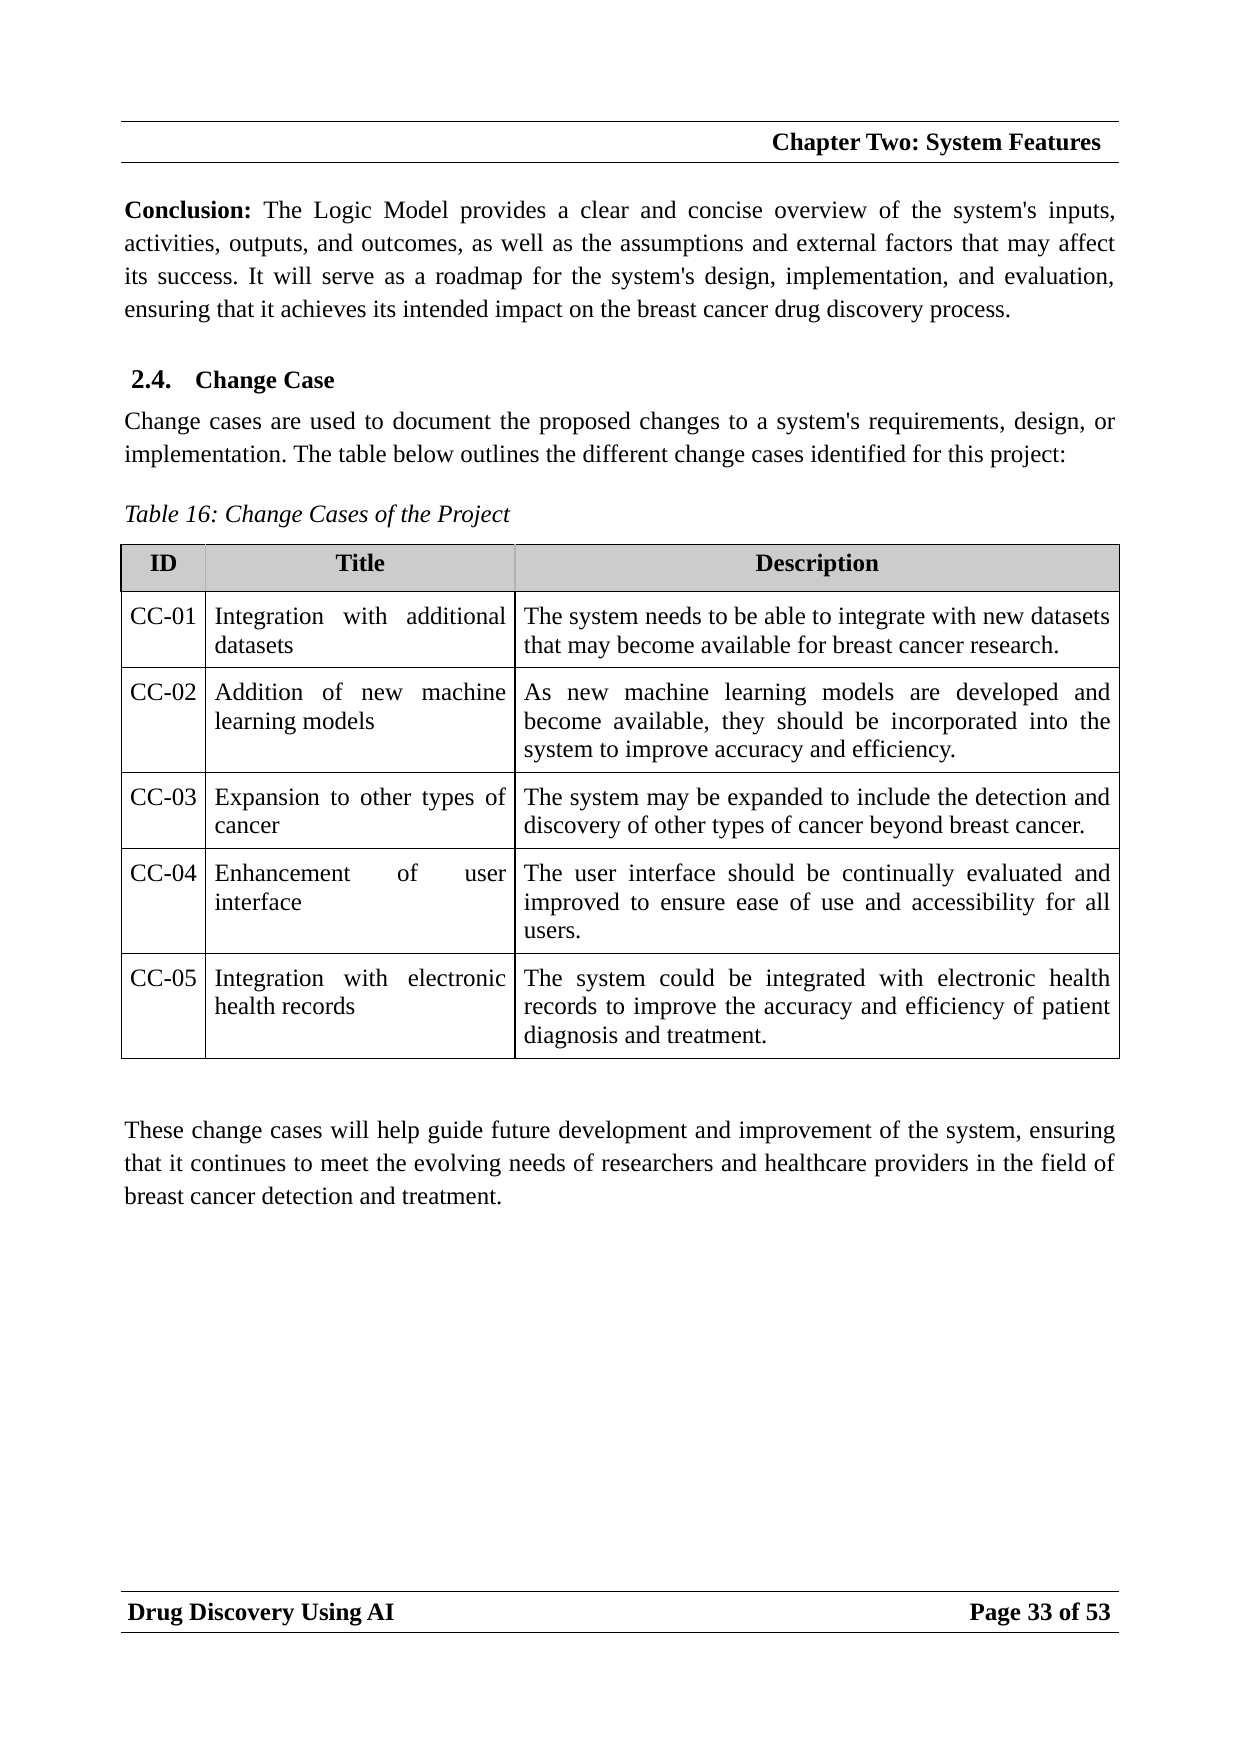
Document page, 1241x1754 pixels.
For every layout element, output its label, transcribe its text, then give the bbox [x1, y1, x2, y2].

table_header Title [206, 545, 514, 591]
table_cell CC-02 [122, 668, 205, 772]
table_cell The system needs to be able to integrate with new datasets that may become available for breast cancer research. [516, 592, 1119, 667]
table_cell CC-03 [122, 773, 205, 848]
table_cell Enhancement of user interface [206, 849, 514, 953]
table_cell Integration with additional datasets [206, 592, 514, 667]
table_cell Addition of new machine learning models [206, 668, 514, 772]
text Conclusion: The Logic Model provides a clear and concise overview of the system's inputs, activities, outputs, and outcomes, as well as the assumptions and external factors that may affect its success. It will serve as a roadmap for the system's design, implementation, and evaluation, ensuring that it achieves its intended impact on the breast cancer drug discovery process. [121, 192, 1119, 323]
table_header ID [122, 545, 205, 591]
table_cell CC-05 [122, 954, 205, 1058]
table_cell The system may be expanded to include the detection and discovery of other types of cancer beyond breast cancer. [516, 773, 1119, 848]
table_cell Expansion to other types of cancer [206, 773, 514, 848]
subtitle Change Case [121, 360, 1119, 394]
table_cell CC-04 [122, 849, 205, 953]
table_header Description [516, 545, 1119, 591]
text Change cases are used to document the proposed changes to a system's requirements, design, or implementation. The table below outlines the different change cases identified for this project: [121, 403, 1119, 468]
table_cell CC-01 [122, 592, 205, 667]
text These change cases will help guide future development and improvement of the system, ensuring that it continues to meet the evolving needs of researchers and healthcare providers in the field of breast cancer detection and treatment. [121, 1112, 1119, 1209]
table_cell The system could be integrated with electronic health records to improve the accuracy and efficiency of patient diagnosis and treatment. [516, 954, 1119, 1058]
table_cell As new machine learning models are developed and become available, they should be incorporated into the system to improve accuracy and efficiency. [516, 668, 1119, 772]
table_cell Integration with electronic health records [206, 954, 514, 1058]
table_cell The user interface should be continually evaluated and improved to ensure ease of use and accessibility for all users. [516, 849, 1119, 953]
text Table 16: Change Cases of the Project [121, 496, 1119, 531]
